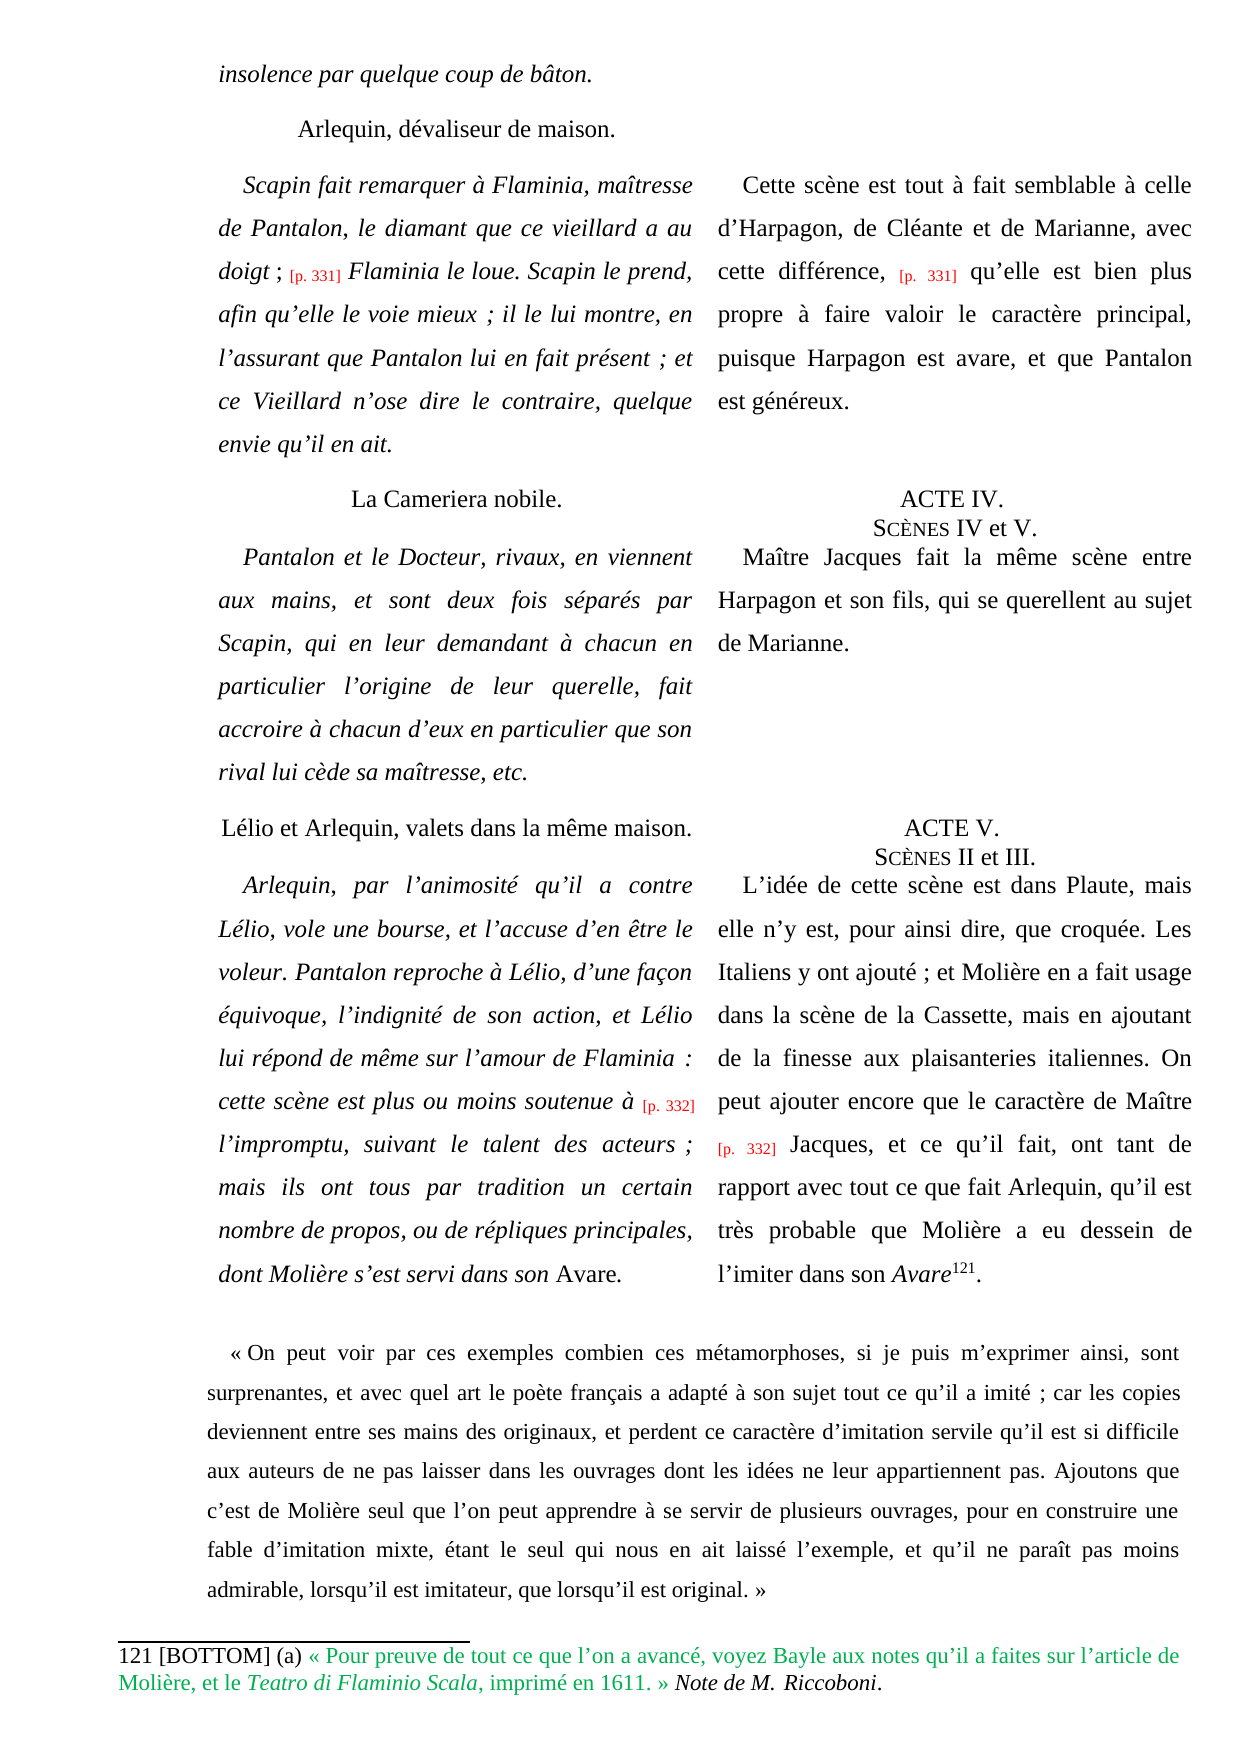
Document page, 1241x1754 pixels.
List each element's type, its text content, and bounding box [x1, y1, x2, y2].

table_cell Pantalon et le Docteur, rivaux, en viennent aux mains, et sont deux fois séparés par Scapin, qui en leur demandant à chacun en particulier l’origine de leur querelle, fait accroire à chacun d’eux en particulier que son rival lui cède sa maîtresse, etc. [207, 542, 706, 813]
table_cell Arlequin, dévaliseur de maison. [207, 115, 706, 170]
table_cell [706, 59, 1204, 114]
table_cell Arlequin, par l’animosité qu’il a contre Lélio, vole une bourse, et l’accuse d’en être le voleur. Pantalon reproche à Lélio, d’une façon équivoque, l’indignité de son action, et Lélio lui répond de même sur l’amour de Flaminia : cette scène est plus ou moins soutenue à [p. 332] l’impromptu, suivant le talent des acteurs ; mais ils ont tous par tradition un certain nombre de propos, ou de répliques principales, dont Molière s’est servi dans son Avare. [207, 871, 706, 1314]
table_cell Cette scène est tout à fait semblable à celle d’Harpagon, de Cléante et de Marianne, avec cette différence, [p. 331] qu’elle est bien plus propre à faire valoir le caractère principal, puisque Harpagon est avare, et que Pantalon est généreux. [706, 170, 1204, 484]
table_cell La Cameriera nobile. [207, 484, 706, 542]
table_cell ACTE IV. Scènes IV et V. [706, 484, 1204, 542]
table_cell ACTE V. Scènes II et III. [706, 813, 1204, 871]
table_cell Lélio et Arlequin, valets dans la même maison. [207, 813, 706, 871]
table_cell [706, 115, 1204, 170]
table_cell Scapin fait remarquer à Flaminia, maîtresse de Pantalon, le diamant que ce vieillard a au doigt ; [p. 331] Flaminia le loue. Scapin le prend, afin qu’elle le voie mieux ; il le lui montre, en l’assurant que Pantalon lui en fait présent ; et ce Vieillard n’ose dire le contraire, quelque envie qu’il en ait. [207, 170, 706, 484]
text « On peut voir par ces exemples combien ces métamorphoses, si je puis m’exprimer ainsi, sont surprenantes, et avec quel art le poète français a adapté à son sujet tout ce qu’il a imité ; car les copies deviennent entre ses mains des originaux, et perdent ce caractère d’imitation servile qu’il est si difficile aux auteurs de ne pas laisser dans les ouvrages dont les idées ne leur appartiennent pas. Ajoutons que c’est de Molière seul que l’on peut apprendre à se servir de plusieurs ouvrages, pour en construire une fable d’imitation mixte, étant le seul qui nous en ait laissé l’exemple, et qu’il ne paraît pas moins admirable, lorsqu’il est imitateur, que lorsqu’il est original. » [207, 1339, 1181, 1602]
table_cell L’idée de cette scène est dans Plaute, mais elle n’y est, pour ainsi dire, que croquée. Les Italiens y ont ajouté ; et Molière en a fait usage dans la scène de la Cassette, mais en ajoutant de la finesse aux plaisanteries italiennes. On peut ajouter encore que le caractère de Maître [p. 332] Jacques, et ce qu’il fait, ont tant de rapport avec tout ce que fait Arlequin, qu’il est très probable que Molière a eu dessein de l’imiter dans son Avare. [706, 871, 1204, 1314]
table_cell Maître Jacques fait la même scène entre Harpagon et son fils, qui se querellent au sujet de Marianne. [706, 542, 1204, 813]
table_cell insolence par quelque coup de bâton. [207, 59, 706, 114]
